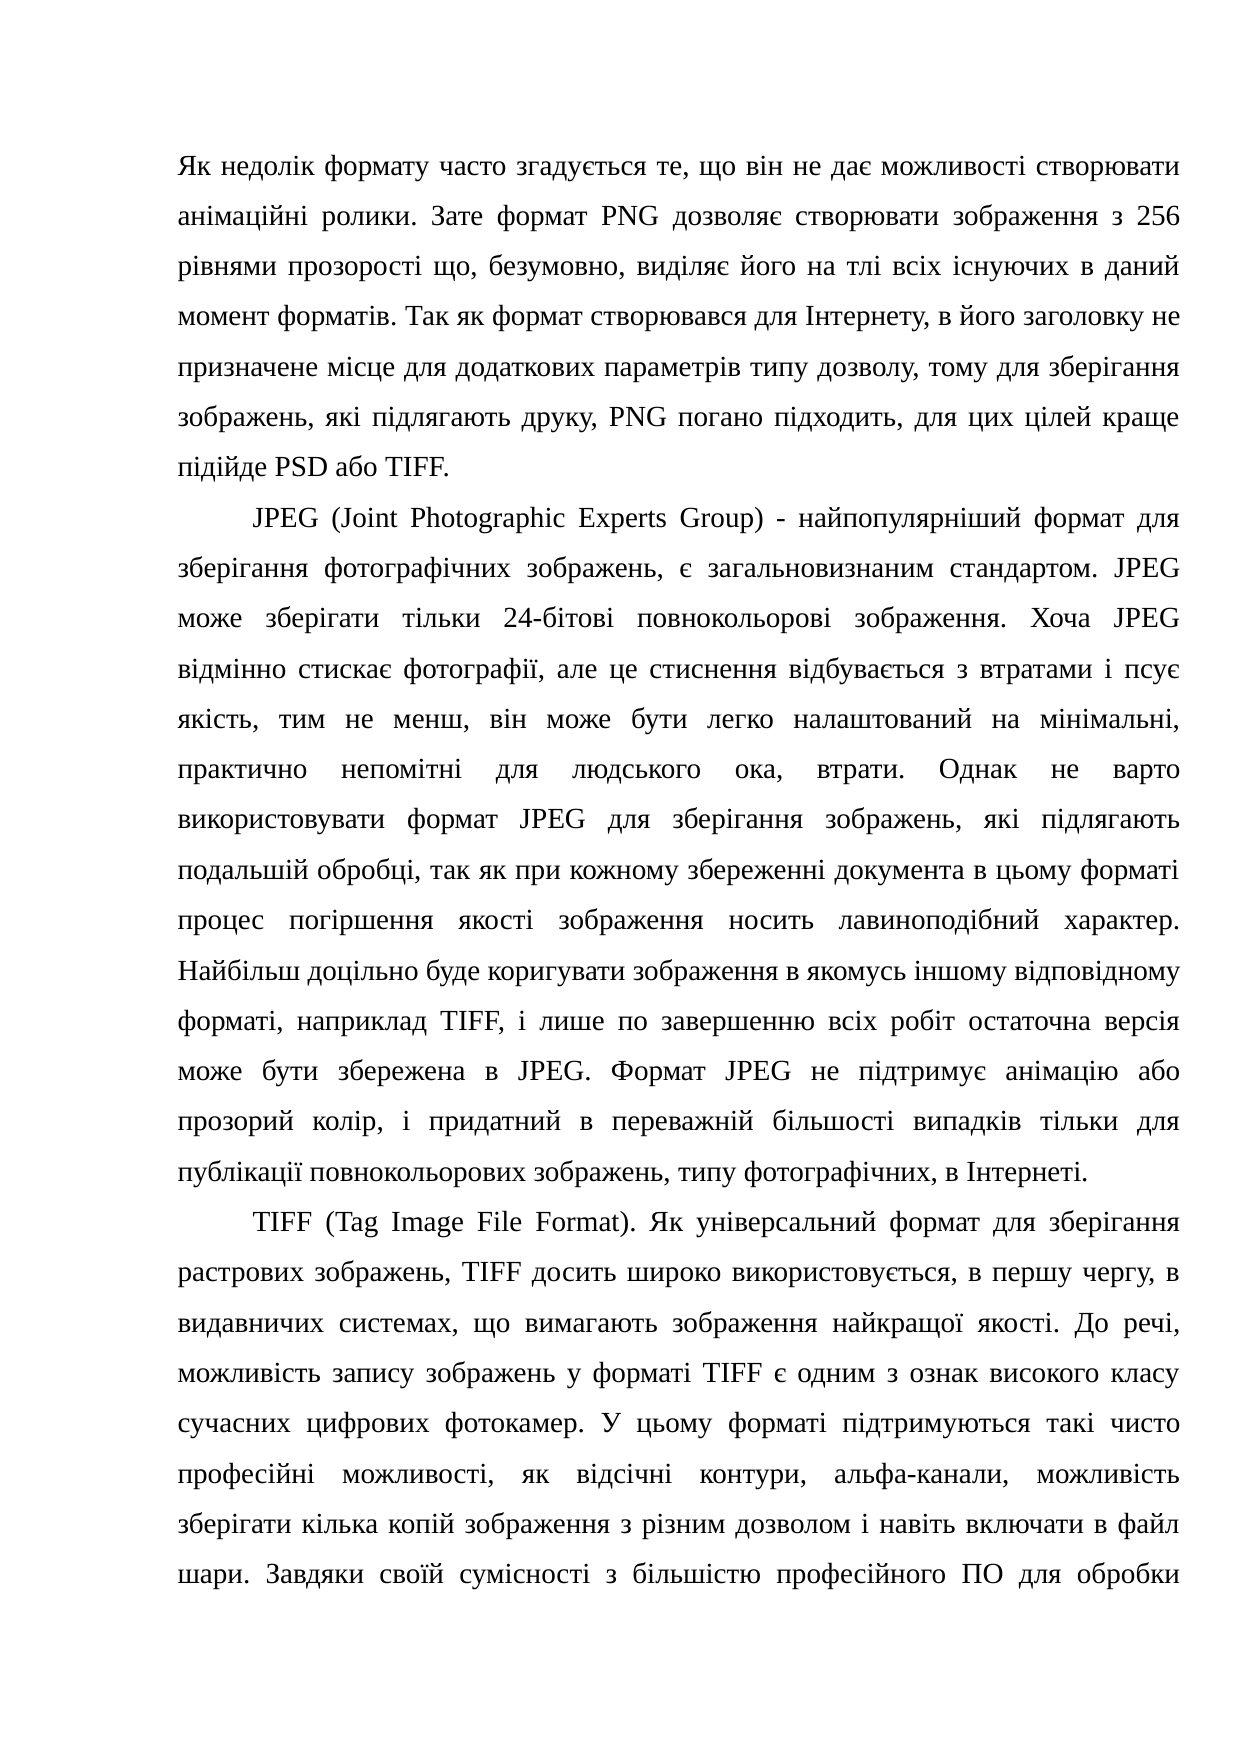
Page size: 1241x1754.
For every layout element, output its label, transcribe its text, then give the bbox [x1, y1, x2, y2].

text Як недолік формату часто згадується те, що він не дає можливості створювати анімаційні ролики. Зате формат PNG дозволяє створювати зображення з 256 рівнями прозорості що, безумовно, виділяє його на тлі всіх існуючих в даний момент форматів. Так як формат створювався для Інтернету, в його заголовку не призначене місце для додаткових параметрів типу дозволу, тому для зберігання зображень, які підлягають друку, PNG погано підходить, для цих цілей краще підійде PSD або TIFF. [177, 148, 1181, 483]
text JPEG (Joint Photographic Experts Group) - найпопулярніший формат для зберігання фотографічних зображень, є загальновизнаним стандартом. JPEG може зберігати тільки 24-бітові повнокольорові зображення. Хоча JPEG відмінно стискає фотографії, але це стиснення відбувається з втратами і псує якість, тим не менш, він може бути легко налаштований на мінімальні, практично непомітні для людського ока, втрати. Однак не варто використовувати формат JPEG для зберігання зображень, які підлягають подальшій обробці, так як при кожному збереженні документа в цьому форматі процес погіршення якості зображення носить лавиноподібний характер. Найбільш доцільно буде коригувати зображення в якомусь іншому відповідному форматі, наприклад TIFF, і лише по завершенню всіх робіт остаточна версія може бути збережена в JPEG. Формат JPEG не підтримує анімацію або прозорий колір, і придатний в переважній більшості випадків тільки для публікації повнокольорових зображень, типу фотографічних, в Інтернеті. [177, 500, 1181, 1187]
text TIFF (Tag Image File Format). Як універсальний формат для зберігання растрових зображень, TIFF досить широко використовується, в першу чергу, в видавничих системах, що вимагають зображення найкращої якості. До речі, можливість запису зображень у форматі TIFF є одним з ознак високого класу сучасних цифрових фотокамер. У цьому форматі підтримуються такі чисто професійні можливості, як відсічні контури, альфа-канали, можливість зберігати кілька копій зображення з різним дозволом і навіть включати в файл шари. Завдяки своїй сумісності з більшістю професійного ПО для обробки [177, 1204, 1181, 1590]
